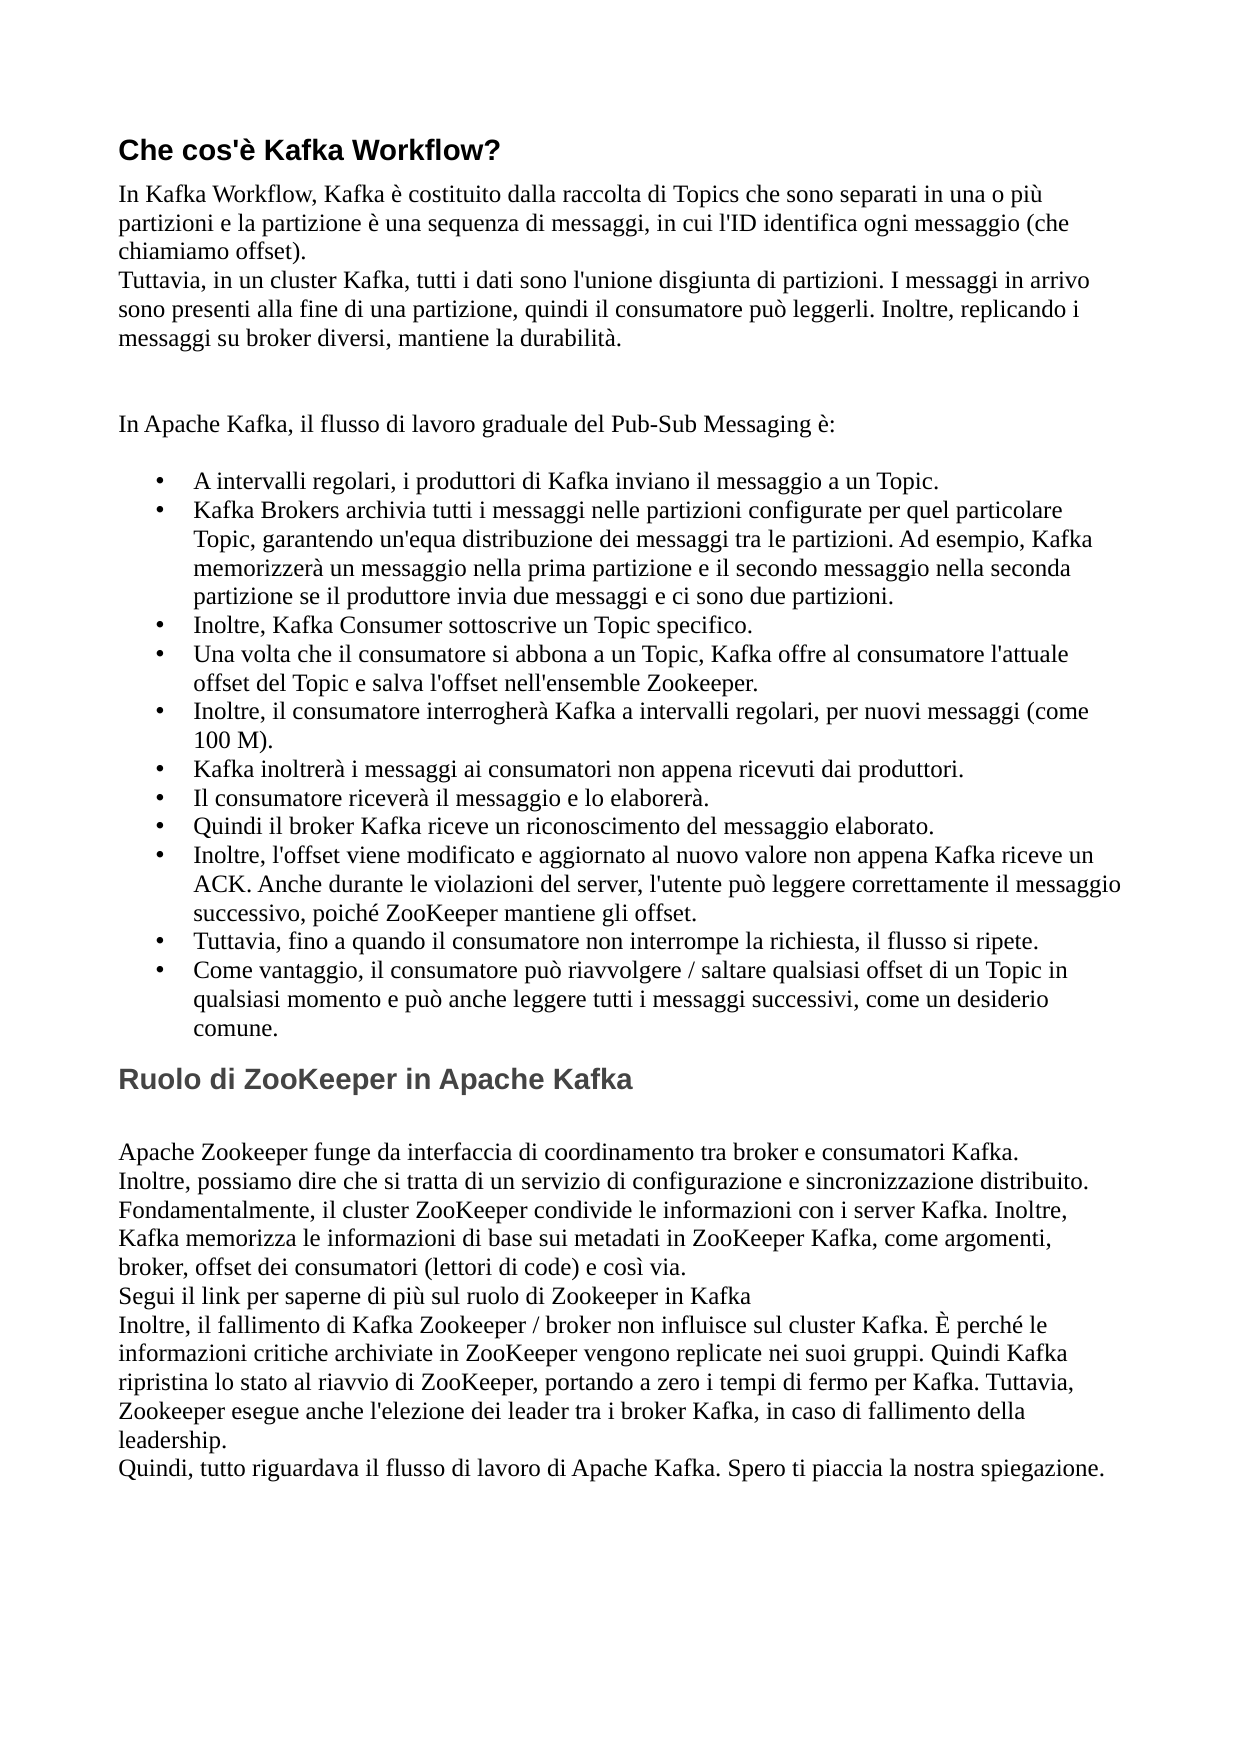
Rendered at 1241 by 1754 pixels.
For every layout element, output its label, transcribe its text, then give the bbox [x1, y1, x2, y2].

text Segui il link per saperne di più sul ruolo di Zookeeper in Kafka [118, 1281, 1122, 1310]
text In Kafka Workflow, Kafka è costituito dalla raccolta di Topics che sono separati in una o più partizioni e la partizione è una sequenza di messaggi, in cui l'ID identifica ogni messaggio (che chiamiamo offset). [118, 179, 1122, 265]
list Tuttavia, fino a quando il consumatore non interrompe la richiesta, il flusso si ripete. [156, 926, 1122, 955]
text Tuttavia, in un cluster Kafka, tutti i dati sono l'unione disgiunta di partizioni. I messaggi in arrivo sono presenti alla fine di una partizione, quindi il consumatore può leggerli. Inoltre, replicando i messaggi su broker diversi, mantiene la durabilità. [118, 265, 1122, 351]
list Come vantaggio, il consumatore può riavvolgere / saltare qualsiasi offset di un Topic in qualsiasi momento e può anche leggere tutti i messaggi successivi, come un desiderio comune. [156, 955, 1122, 1041]
list Una volta che il consumatore si abbona a un Topic, Kafka offre al consumatore l'attuale offset del Topic e salva l'offset nell'ensemble Zookeeper. [156, 639, 1122, 696]
text Inoltre, il fallimento di Kafka Zookeeper / broker non influisce sul cluster Kafka. È perché le informazioni critiche archiviate in ZooKeeper vengono replicate nei suoi gruppi. Quindi Kafka ripristina lo stato al riavvio di ZooKeeper, portando a zero i tempi di fermo per Kafka. Tuttavia, Zookeeper esegue anche l'elezione dei leader tra i broker Kafka, in caso di fallimento della leadership. [118, 1310, 1122, 1453]
list Inoltre, l'offset viene modificato e aggiornato al nuovo valore non appena Kafka riceve un ACK. Anche durante le violazioni del server, l'utente può leggere correttamente il messaggio successivo, poiché ZooKeeper mantiene gli offset. [156, 840, 1122, 926]
list Il consumatore riceverà il messaggio e lo elaborerà. [156, 783, 1122, 811]
list Quindi il broker Kafka riceve un riconoscimento del messaggio elaborato. [156, 811, 1122, 840]
list Inoltre, il consumatore interrogherà Kafka a intervalli regolari, per nuovi messaggi (come 100 M). [156, 696, 1122, 754]
list A intervalli regolari, i produttori di Kafka inviano il messaggio a un Topic. [156, 466, 1122, 495]
subtitle Che cos'è Kafka Workflow? [118, 133, 1122, 166]
text Apache Zookeeper funge da interfaccia di coordinamento tra broker e consumatori Kafka. [118, 1137, 1122, 1166]
subtitle Ruolo di ZooKeeper in Apache Kafka [118, 1062, 1122, 1096]
text Quindi, tutto riguardava il flusso di lavoro di Apache Kafka. Spero ti piaccia la nostra spiegazione. [118, 1453, 1122, 1482]
text Inoltre, possiamo dire che si tratta di un servizio di configurazione e sincronizzazione distribuito. Fondamentalmente, il cluster ZooKeeper condivide le informazioni con i server Kafka. Inoltre, Kafka memorizza le informazioni di base sui metadati in ZooKeeper Kafka, come argomenti, broker, offset dei consumatori (lettori di code) e così via. [118, 1166, 1122, 1281]
list Kafka inoltrerà i messaggi ai consumatori non appena ricevuti dai produttori. [156, 754, 1122, 783]
text In Apache Kafka, il flusso di lavoro graduale del Pub-Sub Messaging è: [118, 409, 1122, 438]
list Inoltre, Kafka Consumer sottoscrive un Topic specifico. [156, 610, 1122, 639]
list Kafka Brokers archivia tutti i messaggi nelle partizioni configurate per quel particolare Topic, garantendo un'equa distribuzione dei messaggi tra le partizioni. Ad esempio, Kafka memorizzerà un messaggio nella prima partizione e il secondo messaggio nella seconda partizione se il produttore invia due messaggi e ci sono due partizioni. [156, 495, 1122, 610]
